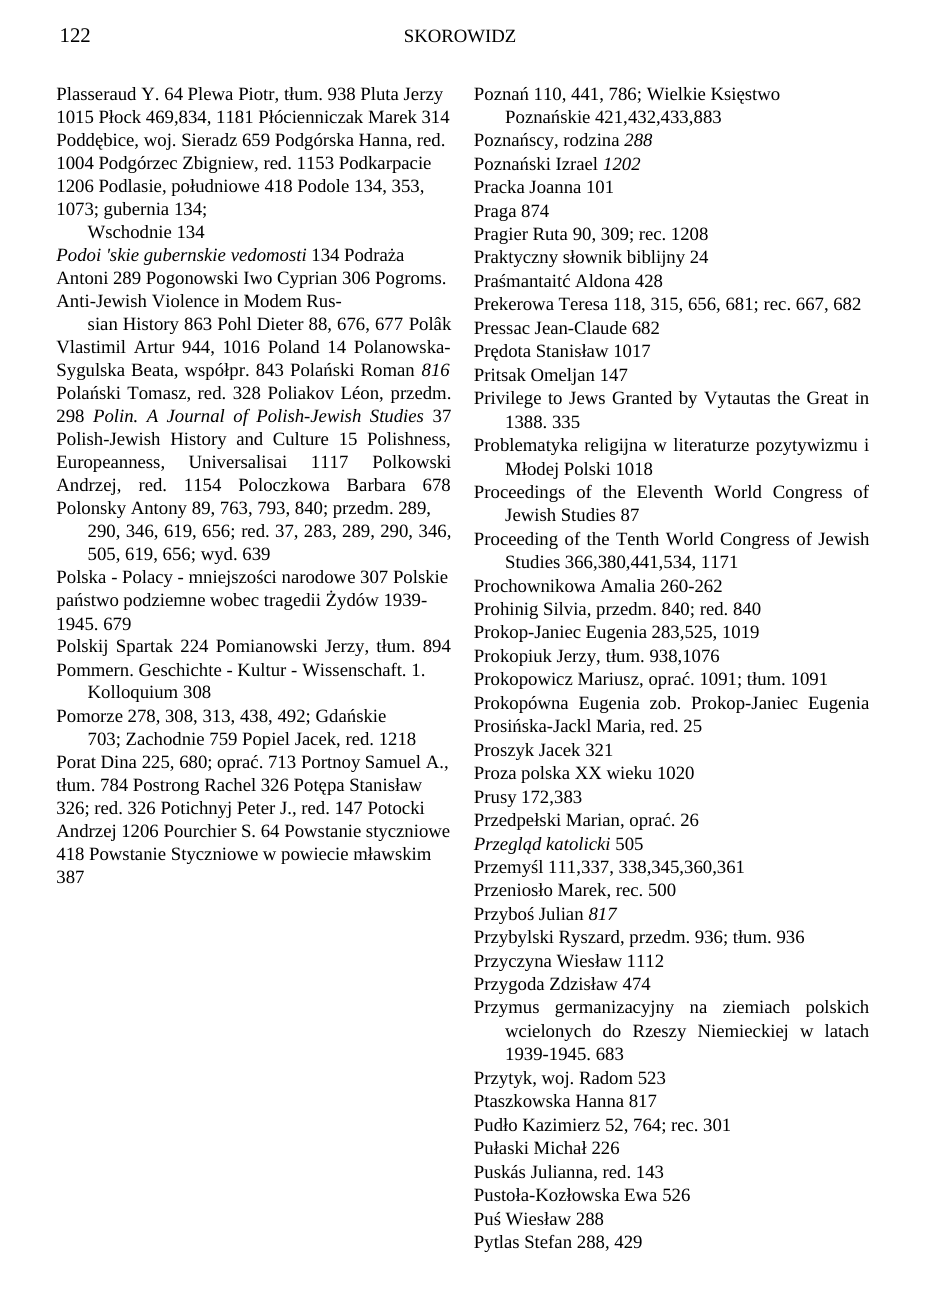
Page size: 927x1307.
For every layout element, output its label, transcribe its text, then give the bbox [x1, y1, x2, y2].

text Przytyk, woj. Radom 523 [474, 1067, 870, 1088]
text Kolloquium 308 [56, 681, 451, 703]
text Puś Wiesław 288 [474, 1207, 870, 1229]
text Prokop-Janiec Eugenia 283,525, 1019 [474, 621, 870, 643]
text Proszyk Jacek 321 [474, 739, 870, 760]
text Pressac Jean-Claude 682 [474, 317, 870, 338]
text Prekerowa Teresa 118, 315, 656, 681; rec. 667, 682 [474, 293, 870, 315]
text Poznański Izrael 1202 [474, 153, 870, 174]
text Proza polska XX wieku 1020 [474, 762, 870, 784]
text Prochownikowa Amalia 260-262 [474, 574, 870, 596]
text Pudło Kazimierz 52, 764; rec. 301 [474, 1114, 870, 1135]
text Poznańscy, rodzina 288 [474, 129, 870, 151]
text Pracka Joanna 101 [474, 176, 870, 198]
text Puskás Julianna, red. 143 [474, 1161, 870, 1182]
text Poznań 110, 441, 786; Wielkie Księstwo [474, 82, 870, 104]
text Prokopowicz Mariusz, oprać. 1091; tłum. 1091 [474, 668, 870, 690]
text Pytlas Stefan 288, 429 [474, 1231, 870, 1252]
text Problematyka religijna w literaturze pozytywizmu i Młodej Polski 1018 [474, 434, 870, 479]
text Proceeding of the Tenth World Congress of Jewish Studies 366,380,441,534, 1171 [474, 528, 870, 573]
text Przeniosło Marek, rec. 500 [474, 879, 870, 901]
text 122 [59, 23, 93, 47]
text Praktyczny słownik biblijny 24 [474, 246, 870, 268]
text Privilege to Jews Granted by Vytautas the Great in 1388. 335 [474, 387, 870, 432]
text Pomorze 278, 308, 313, 438, 492; Gdańskie [56, 704, 451, 726]
text sian History 863 Pohl Dieter 88, 676, 677 Polâk Vlastimil Artur 944, 1016 Poland 14 Polanowska-Sygulska Beata, współpr. 843 Polański Roman 816 Polański Tomasz, red. 328 Poliakov Léon, przedm. 298 Polin. A Journal of Polish-Jewish Studies 37 Polish-Jewish History and Culture 15 Polishness, Europeanness, Universalisai 1117 Polkowski Andrzej, red. 1154 Poloczkowa Barbara 678 Polonsky Antony 89, 763, 793, 840; przedm. 289, [56, 313, 451, 519]
text Przegląd katolicki 505 [474, 832, 870, 854]
text Prokopiuk Jerzy, tłum. 938,1076 [474, 645, 870, 666]
text Przymus germanizacyjny na ziemiach polskich wcielonych do Rzeszy Niemieckiej w latach 1939-1945. 683 [474, 996, 870, 1065]
text Praśmantaitć Aldona 428 [474, 270, 870, 291]
text Przemyśl 111,337, 338,345,360,361 [474, 856, 870, 877]
text Przyczyna Wiesław 1112 [474, 949, 870, 971]
text Plasseraud Y. 64 Plewa Piotr, tłum. 938 Pluta Jerzy 1015 Płock 469,834, 1181 Płócienniczak Marek 314 Poddębice, woj. Sieradz 659 Podgórska Hanna, red. 1004 Podgórzec Zbigniew, red. 1153 Podkarpacie 1206 Podlasie, południowe 418 Podole 134, 353, 1073; gubernia 134; [56, 83, 451, 219]
text Pritsak Omeljan 147 [474, 364, 870, 385]
text Prohinig Silvia, przedm. 840; red. 840 [474, 598, 870, 619]
text Ptaszkowska Hanna 817 [474, 1090, 870, 1112]
text Pragier Ruta 90, 309; rec. 1208 [474, 223, 870, 244]
text Wschodnie 134 [56, 221, 451, 243]
text Pułaski Michał 226 [474, 1137, 870, 1159]
text Przygoda Zdzisław 474 [474, 973, 870, 994]
text Pustoła-Kozłowska Ewa 526 [474, 1184, 870, 1206]
text Proceedings of the Eleventh World Congress of Jewish Studies 87 [474, 481, 870, 526]
text Przedpełski Marian, oprać. 26 [474, 809, 870, 831]
text Przybylski Ryszard, przedm. 936; tłum. 936 [474, 926, 870, 948]
text Przyboś Julian 817 [474, 903, 870, 924]
text Polskij Spartak 224 Pomianowski Jerzy, tłum. 894 Pommern. Geschichte - Kultur - Wissenschaft. 1. [56, 635, 451, 680]
text SKOROWIDZ [404, 25, 520, 46]
text Poznańskie 421,432,433,883 [474, 106, 870, 127]
text Prusy 172,383 [474, 786, 870, 807]
text Podoi 'skie gubernskie vedomosti 134 Podraża Antoni 289 Pogonowski Iwo Cyprian 306 Pogroms. Anti-Jewish Violence in Modem Rus- [56, 244, 451, 312]
text Prędota Stanisław 1017 [474, 340, 870, 362]
text 290, 346, 619, 656; red. 37, 283, 289, 290, 346, 505, 619, 656; wyd. 639 [87, 520, 451, 565]
text Praga 874 [474, 199, 870, 221]
text 703; Zachodnie 759 Popiel Jacek, red. 1218 Porat Dina 225, 680; oprać. 713 Portnoy Samuel A., tłum. 784 Postrong Rachel 326 Potępa Stanisław 326; red. 326 Potichnyj Peter J., red. 147 Potocki Andrzej 1206 Pourchier S. 64 Powstanie styczniowe 418 Powstanie Styczniowe w powiecie mławskim 387 [56, 727, 451, 887]
text Polska - Polacy - mniejszości narodowe 307 Polskie państwo podziemne wobec tragedii Żydów 1939-1945. 679 [56, 566, 451, 634]
text Prokopówna Eugenia zob. Prokop-Janiec Eugenia Prosińska-Jackl Maria, red. 25 [474, 692, 870, 737]
